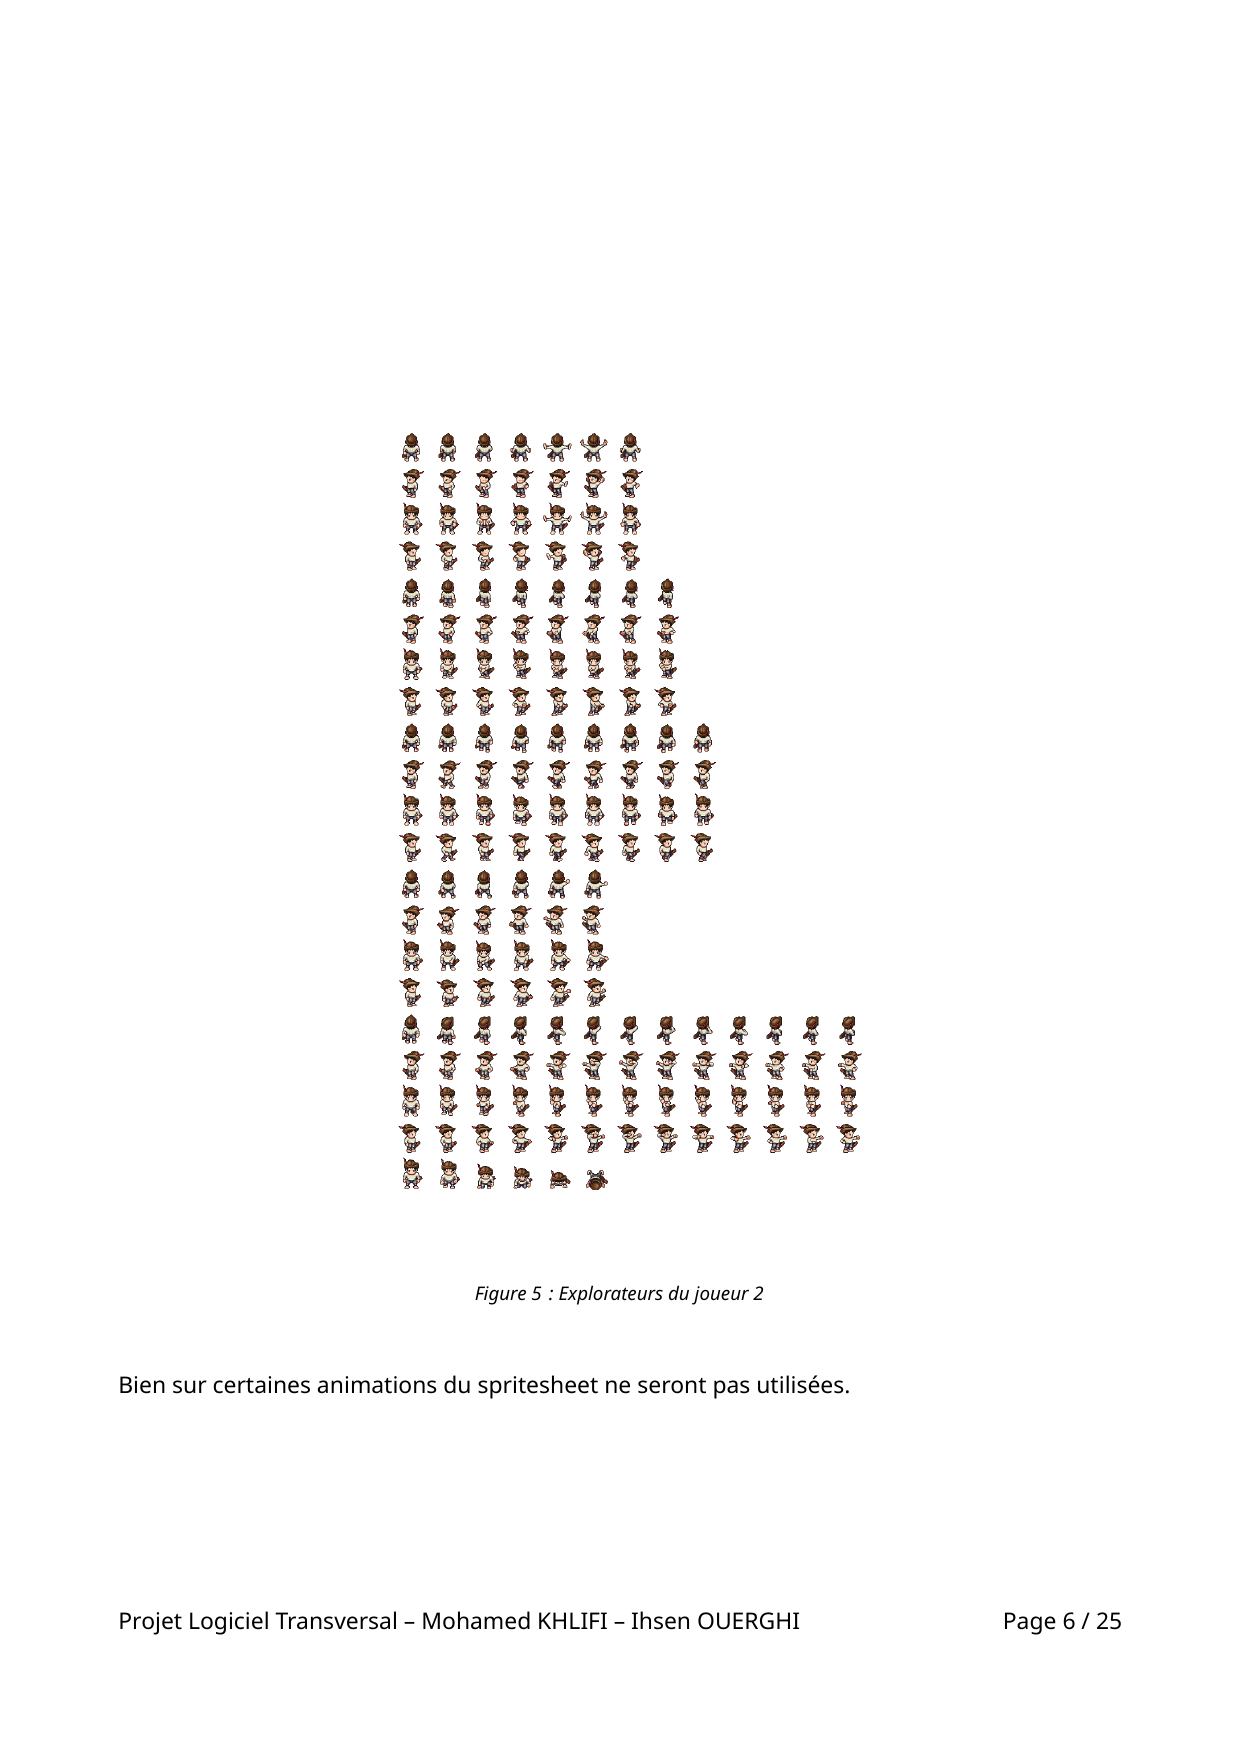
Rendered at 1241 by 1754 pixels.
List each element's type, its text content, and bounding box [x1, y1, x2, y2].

picture [393, 426, 867, 1190]
text Bien sur certaines animations du spritesheet ne seront pas utilisées. [118, 1369, 1122, 1400]
text Figure 5 : Explorateurs du joueur 2 [118, 1280, 1122, 1306]
